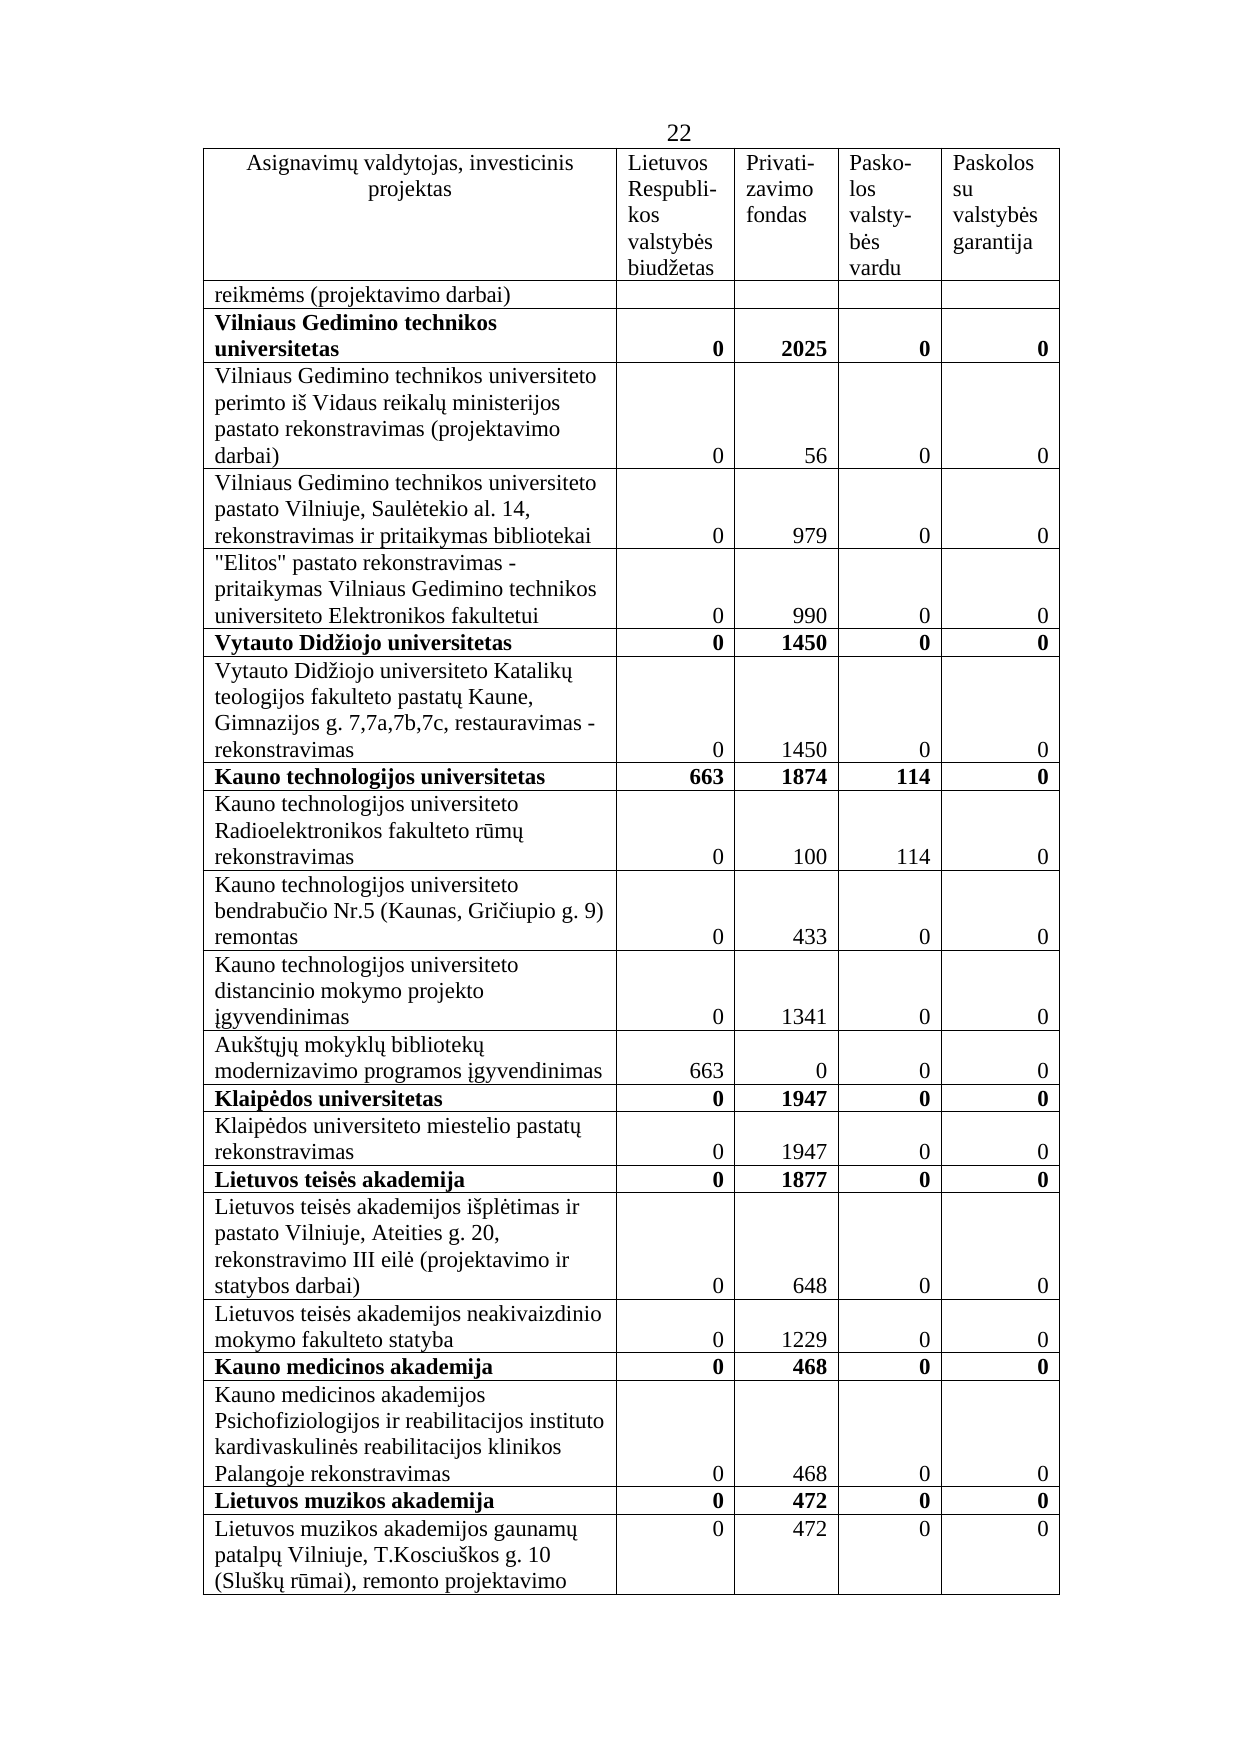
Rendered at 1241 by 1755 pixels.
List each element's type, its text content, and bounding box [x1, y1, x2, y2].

table_cell 56 [735, 363, 838, 468]
table_cell [839, 281, 941, 308]
table_cell 0 [942, 629, 1059, 656]
table_cell 0 [617, 1193, 734, 1298]
table_cell 0 [839, 657, 941, 762]
table_cell Kauno technologijos universiteto distancinio mokymo projekto įgyvendinimas [204, 951, 616, 1030]
table_cell reikmėms (projektavimo darbai) [204, 281, 616, 308]
table_cell 0 [617, 309, 734, 362]
table_cell Vilniaus Gedimino technikos universiteto pastato Vilniuje, Saulėtekio al. 14, rekonstravimas ir pritaikymas bibliotekai [204, 469, 616, 548]
table_cell 663 [617, 1031, 734, 1083]
table_cell "Elitos" pastato rekonstravimas - pritaikymas Vilniaus Gedimino technikos universiteto Elektronikos fakultetui [204, 549, 616, 628]
table_cell Kauno medicinos akademija [204, 1353, 616, 1380]
table_header Paskolos su valstybės garantija [942, 149, 1059, 280]
table_cell 1947 [735, 1112, 838, 1165]
table_cell 0 [942, 1353, 1059, 1380]
table_cell 0 [617, 791, 734, 869]
table_cell [942, 281, 1059, 308]
table_cell 0 [839, 1381, 941, 1486]
table_cell Kauno medicinos akademijos Psichofiziologijos ir reabilitacijos instituto kardivaskulinės reabilitacijos klinikos Palangoje rekonstravimas [204, 1381, 616, 1486]
table_cell 0 [839, 1085, 941, 1111]
table_cell 0 [617, 629, 734, 656]
table_cell 0 [617, 1515, 734, 1594]
table_cell Vilniaus Gedimino technikos universitetas [204, 309, 616, 362]
table_cell 0 [839, 469, 941, 548]
table_cell 0 [942, 1031, 1059, 1083]
table_cell 1229 [735, 1300, 838, 1352]
table_cell 1450 [735, 629, 838, 656]
table_cell 1874 [735, 763, 838, 789]
table_cell 0 [839, 1515, 941, 1594]
table_cell Lietuvos muzikos akademija [204, 1487, 616, 1513]
table_cell 648 [735, 1193, 838, 1298]
table_cell 100 [735, 791, 838, 869]
table_cell Kauno technologijos universitetas [204, 763, 616, 789]
table_cell 0 [839, 1031, 941, 1083]
table_cell 0 [942, 1515, 1059, 1594]
table_cell Klaipėdos universiteto miestelio pastatų rekonstravimas [204, 1112, 616, 1165]
table_cell 1877 [735, 1166, 838, 1192]
table_cell Lietuvos teisės akademija [204, 1166, 616, 1192]
table_cell 0 [942, 763, 1059, 789]
table_cell 1947 [735, 1085, 838, 1111]
table_cell 468 [735, 1381, 838, 1486]
table_cell 0 [617, 951, 734, 1030]
table_cell 0 [839, 363, 941, 468]
table_cell 0 [942, 309, 1059, 362]
table_header Lietuvos Respubli-kos valstybės biudžetas [617, 149, 734, 280]
table_cell Vilniaus Gedimino technikos universiteto perimto iš Vidaus reikalų ministerijos pastato rekonstravimas (projektavimo darbai) [204, 363, 616, 468]
table_cell 0 [839, 1193, 941, 1298]
table_cell [735, 281, 838, 308]
table_cell 0 [942, 1487, 1059, 1513]
table_cell 0 [735, 1031, 838, 1083]
table_cell 468 [735, 1353, 838, 1380]
table_cell 0 [617, 363, 734, 468]
table_cell 0 [839, 951, 941, 1030]
table_cell 1341 [735, 951, 838, 1030]
table_cell 663 [617, 763, 734, 789]
table_cell 0 [942, 1300, 1059, 1352]
table_cell 0 [617, 1112, 734, 1165]
table_cell 0 [617, 657, 734, 762]
table_cell 0 [942, 363, 1059, 468]
table_cell 472 [735, 1487, 838, 1513]
table_cell Vytauto Didžiojo universiteto Katalikų teologijos fakulteto pastatų Kaune, Gimnazijos g. 7,7a,7b,7c, restauravimas - rekonstravimas [204, 657, 616, 762]
table_cell 0 [839, 1112, 941, 1165]
table_cell 0 [839, 1487, 941, 1513]
table_cell Aukštųjų mokyklų bibliotekų modernizavimo programos įgyvendinimas [204, 1031, 616, 1083]
table_cell 1450 [735, 657, 838, 762]
table_cell 990 [735, 549, 838, 628]
table_cell 0 [617, 549, 734, 628]
table_cell 0 [942, 1381, 1059, 1486]
table_header Pasko-los valsty-bės vardu [839, 149, 941, 280]
table_cell 114 [839, 791, 941, 869]
table_cell Lietuvos teisės akademijos išplėtimas ir pastato Vilniuje, Ateities g. 20, rekonstravimo III eilė (projektavimo ir statybos darbai) [204, 1193, 616, 1298]
table_cell 0 [942, 1193, 1059, 1298]
table_cell 0 [942, 1166, 1059, 1192]
table_cell Lietuvos teisės akademijos neakivaizdinio mokymo fakulteto statyba [204, 1300, 616, 1352]
table_cell 472 [735, 1515, 838, 1594]
table_cell 0 [942, 469, 1059, 548]
table_cell 433 [735, 871, 838, 950]
table_cell 0 [942, 871, 1059, 950]
table_cell 0 [617, 469, 734, 548]
table_cell Klaipėdos universitetas [204, 1085, 616, 1111]
table_header Privati-zavimo fondas [735, 149, 838, 280]
table_cell 0 [839, 871, 941, 950]
table_cell Vytauto Didžiojo universitetas [204, 629, 616, 656]
table_cell 0 [839, 1300, 941, 1352]
table_cell 0 [942, 549, 1059, 628]
table_cell Kauno technologijos universiteto bendrabučio Nr.5 (Kaunas, Gričiupio g. 9) remontas [204, 871, 616, 950]
table_cell Lietuvos muzikos akademijos gaunamų patalpų Vilniuje, T.Kosciuškos g. 10 (Sluškų rūmai), remonto projektavimo [204, 1515, 616, 1594]
table_cell 2025 [735, 309, 838, 362]
table_cell 0 [839, 629, 941, 656]
table_cell 0 [942, 951, 1059, 1030]
table_cell 0 [617, 1353, 734, 1380]
table_cell 0 [617, 1085, 734, 1111]
table_cell 0 [617, 1166, 734, 1192]
table_cell Kauno technologijos universiteto Radioelektronikos fakulteto rūmų rekonstravimas [204, 791, 616, 869]
table_cell [617, 281, 734, 308]
table_cell 0 [617, 1381, 734, 1486]
table_cell 0 [617, 1487, 734, 1513]
table_cell 0 [839, 1166, 941, 1192]
table_cell 0 [942, 1085, 1059, 1111]
table_cell 0 [839, 1353, 941, 1380]
table_cell 979 [735, 469, 838, 548]
table_cell 0 [617, 871, 734, 950]
table_cell 0 [942, 791, 1059, 869]
table_cell 0 [942, 1112, 1059, 1165]
table_cell 0 [617, 1300, 734, 1352]
table_cell 0 [839, 309, 941, 362]
table_cell 114 [839, 763, 941, 789]
table_cell 0 [942, 657, 1059, 762]
table_cell 0 [839, 549, 941, 628]
table_header Asignavimų valdytojas, investicinis projektas [204, 149, 616, 280]
